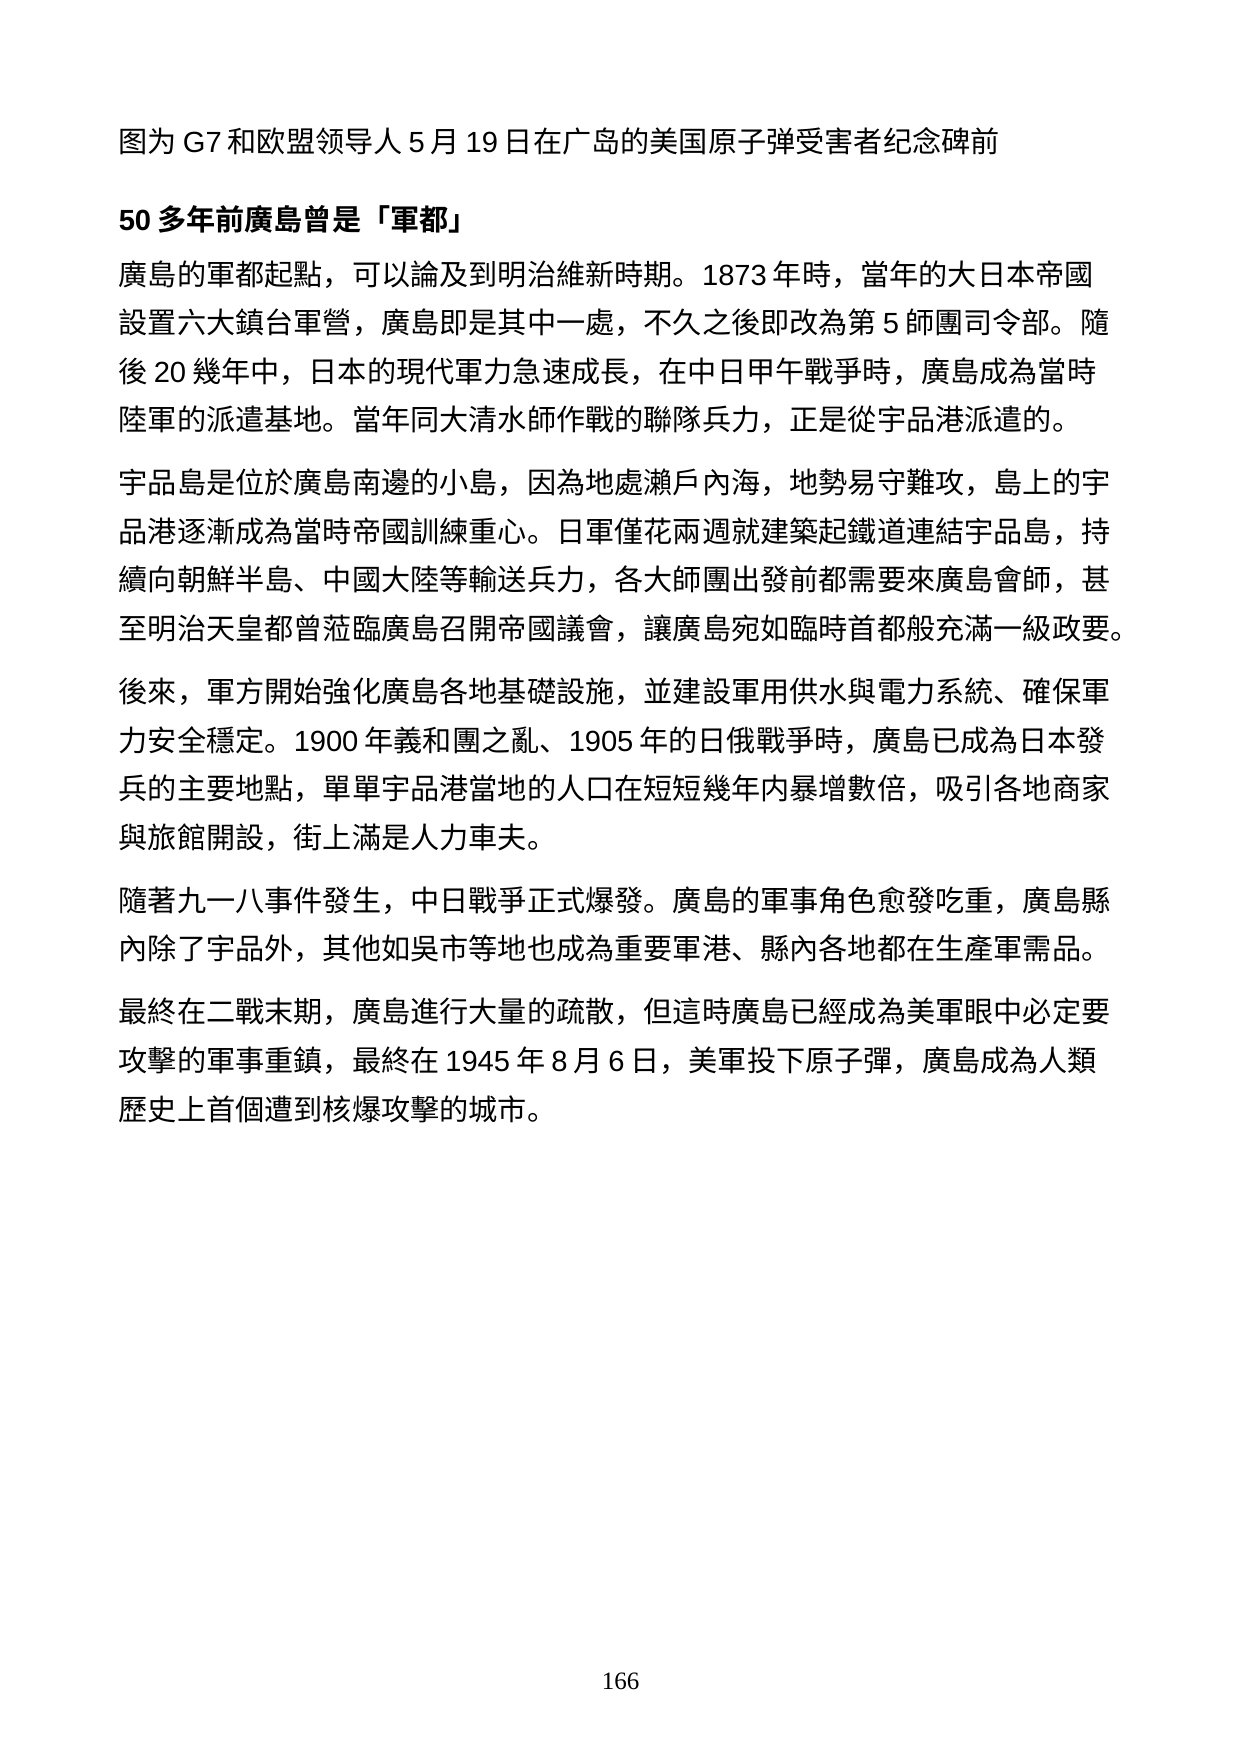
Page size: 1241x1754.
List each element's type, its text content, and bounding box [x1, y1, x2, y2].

text 後來，軍方開始強化廣島各地基礎設施，並建設軍用供水與電力系統、確保軍力安全穩定。1900年義和團之亂、1905年的日俄戰爭時，廣島已成為日本發兵的主要地點，單單宇品港當地的人口在短短幾年内暴增數倍，吸引各地商家與旅館開設，街上滿是人力車夫。 [118, 668, 1122, 856]
subtitle 50多年前廣島曾是「軍都」 [118, 196, 1122, 238]
text 图为G7和欧盟领导人5月19日在广岛的美国原子弹受害者纪念碑前 [118, 118, 1122, 161]
text 隨著九一八事件發生，中日戰爭正式爆發。廣島的軍事角色愈發吃重，廣島縣內除了宇品外，其他如吳市等地也成為重要軍港、縣內各地都在生產軍需品。 [118, 877, 1122, 968]
text 宇品島是位於廣島南邊的小島，因為地處瀨戶內海，地勢易守難攻，島上的宇品港逐漸成為當時帝國訓練重心。日軍僅花兩週就建築起鐵道連結宇品島，持續向朝鮮半島、中國大陸等輸送兵力，各大師團出發前都需要來廣島會師，甚至明治天皇都曾蒞臨廣島召開帝國議會，讓廣島宛如臨時首都般充滿一級政要。 [118, 460, 1122, 648]
text 最終在二戰末期，廣島進行大量的疏散，但這時廣島已經成為美軍眼中必定要攻擊的軍事重鎮，最終在1945年8月6日，美軍投下原子彈，廣島成為人類歷史上首個遭到核爆攻擊的城市。 [118, 989, 1122, 1128]
text 廣島的軍都起點，可以論及到明治維新時期。1873年時，當年的大日本帝國設置六大鎮台軍營，廣島即是其中一處，不久之後即改為第5師團司令部。隨後20幾年中，日本的現代軍力急速成長，在中日甲午戰爭時，廣島成為當時陸軍的派遣基地。當年同大清水師作戰的聯隊兵力，正是從宇品港派遣的。 [118, 251, 1122, 439]
